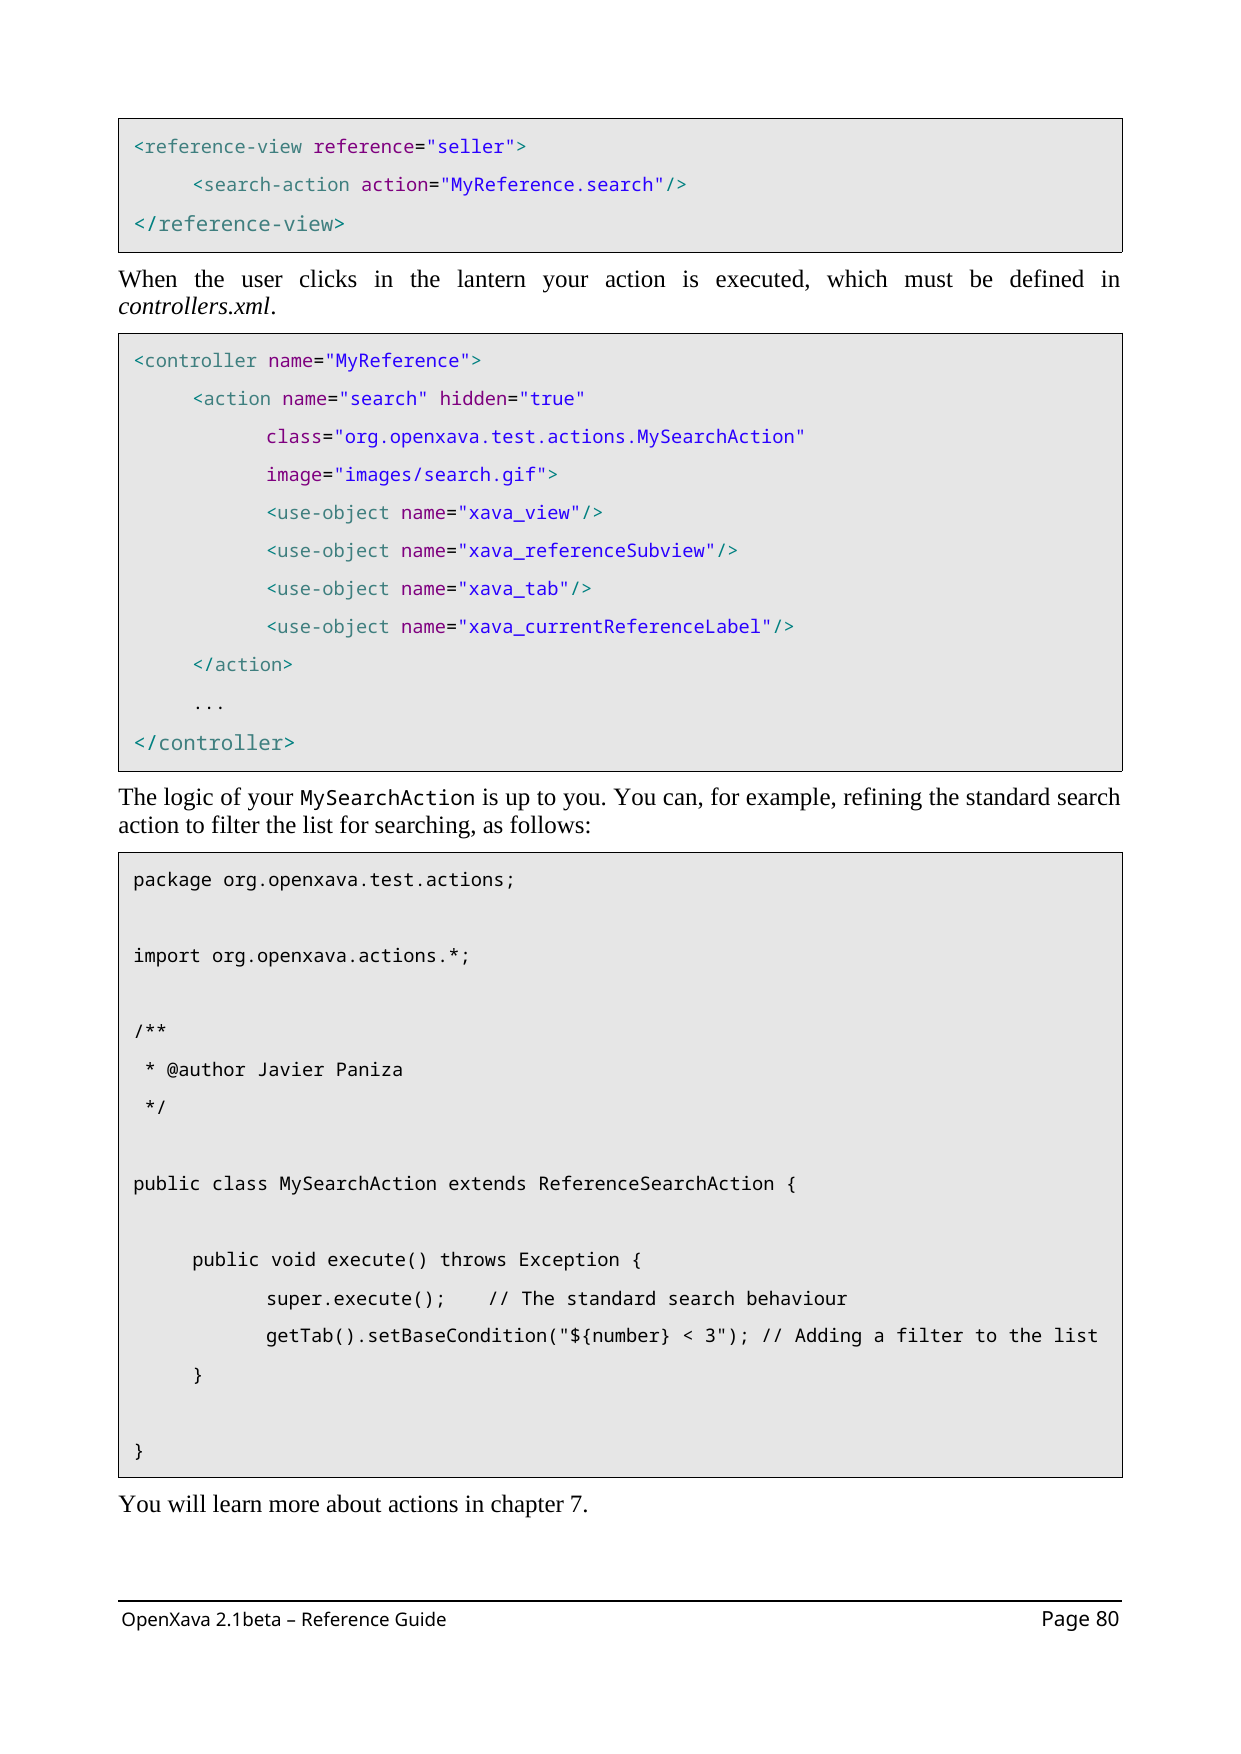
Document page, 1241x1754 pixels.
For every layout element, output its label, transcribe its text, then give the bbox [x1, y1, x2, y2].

text The logic of your MySearchAction is up to you. You can, for example, refining the standard search action to filter the list for searching, as follows: [118, 783, 1122, 839]
text import org.openxava.actions.*; [119, 928, 1122, 966]
text <use-object name="xava_view"/> [119, 485, 1122, 523]
text <reference-view reference="seller"> [119, 119, 1122, 156]
text You will learn more about actions in chapter 7. [118, 1490, 1122, 1518]
text <search-action action="MyReference.search"/> [119, 156, 1122, 194]
text <use-object name="xava_currentReferenceLabel"/> [119, 599, 1122, 637]
text getTab().setBaseCondition("${number} < 3"); // Adding a filter to the list [119, 1308, 1122, 1346]
text </controller> [119, 713, 1122, 771]
text <controller name="MyReference"> [119, 334, 1122, 371]
text super.execute(); // The standard search behaviour [119, 1270, 1122, 1308]
text * @author Javier Paniza [119, 1042, 1122, 1080]
text When the user clicks in the lantern your action is executed, which must be defined in controllers.xml. [118, 265, 1122, 320]
text <use-object name="xava_tab"/> [119, 561, 1122, 599]
text </action> [119, 637, 1122, 675]
text class="org.openxava.test.actions.MySearchAction" [119, 409, 1122, 447]
text /** [119, 1004, 1122, 1042]
text <use-object name="xava_referenceSubview"/> [119, 523, 1122, 561]
text */ [119, 1080, 1122, 1118]
text image="images/search.gif"> [119, 447, 1122, 485]
text public void execute() throws Exception { [119, 1232, 1122, 1270]
text package org.openxava.test.actions; [119, 853, 1122, 890]
text <action name="search" hidden="true" [119, 371, 1122, 409]
text </reference-view> [119, 194, 1122, 252]
text public class MySearchAction extends ReferenceSearchAction { [119, 1156, 1122, 1194]
text } [119, 1346, 1122, 1384]
text } [119, 1422, 1122, 1477]
text ... [119, 675, 1122, 713]
